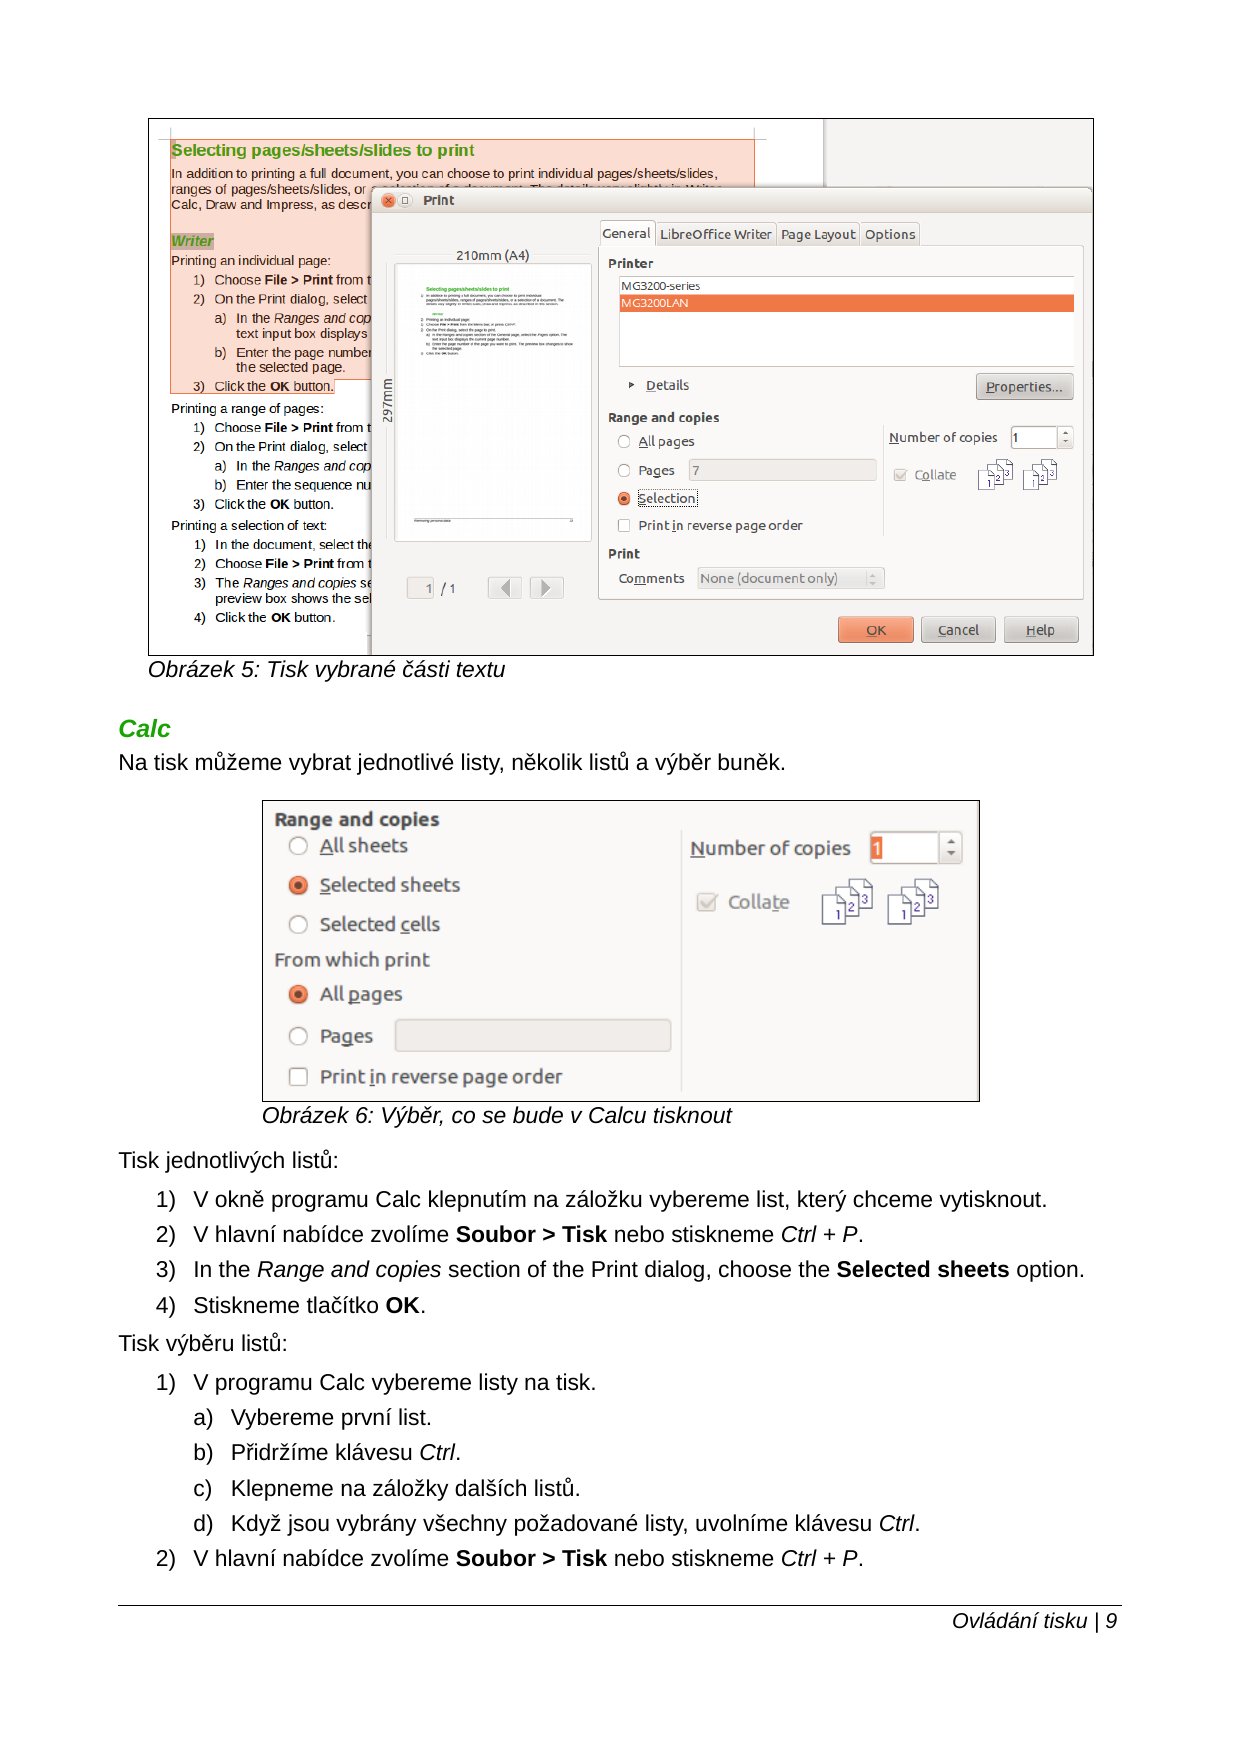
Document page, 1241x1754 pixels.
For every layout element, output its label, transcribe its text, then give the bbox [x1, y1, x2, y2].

list Tisk jednotlivých listů: [118, 1147, 1122, 1173]
text Obrázek 6 : Výběr, co se bude v Calcu tisknout [262, 1102, 979, 1128]
list Vybereme první list. [193, 1404, 1122, 1430]
list In the Range and copies section of the Print dialog, choose the Selected sheets option. [156, 1256, 1122, 1283]
picture [263, 801, 979, 1101]
list V okně programu Calc klepnutím na záložku vybereme list, který chceme vytisknout. [156, 1186, 1122, 1212]
list Tisk výběru listů: [118, 1330, 1122, 1356]
text Obrázek 5 : Tisk vybrané části textu [148, 656, 1093, 682]
text Na tisk můžeme vybrat jednotlivé listy, několik listů a výběr buněk. [118, 749, 1122, 776]
list Stiskneme tlačítko OK. [156, 1292, 1122, 1318]
list Přidržíme klávesu Ctrl. [193, 1439, 1122, 1466]
list V hlavní nabídce zvolíme Soubor > Tisk nebo stiskneme Ctrl + P. [156, 1545, 1122, 1571]
picture [149, 119, 1093, 655]
list V programu Calc vybereme listy na tisk. [156, 1369, 1122, 1395]
list Když jsou vybrány všechny požadované listy, uvolníme klávesu Ctrl. [193, 1510, 1122, 1536]
list Klepneme na záložky dalších listů. [193, 1474, 1122, 1501]
list V hlavní nabídce zvolíme Soubor > Tisk nebo stiskneme Ctrl + P. [156, 1221, 1122, 1248]
subtitle Calc [118, 714, 1122, 743]
